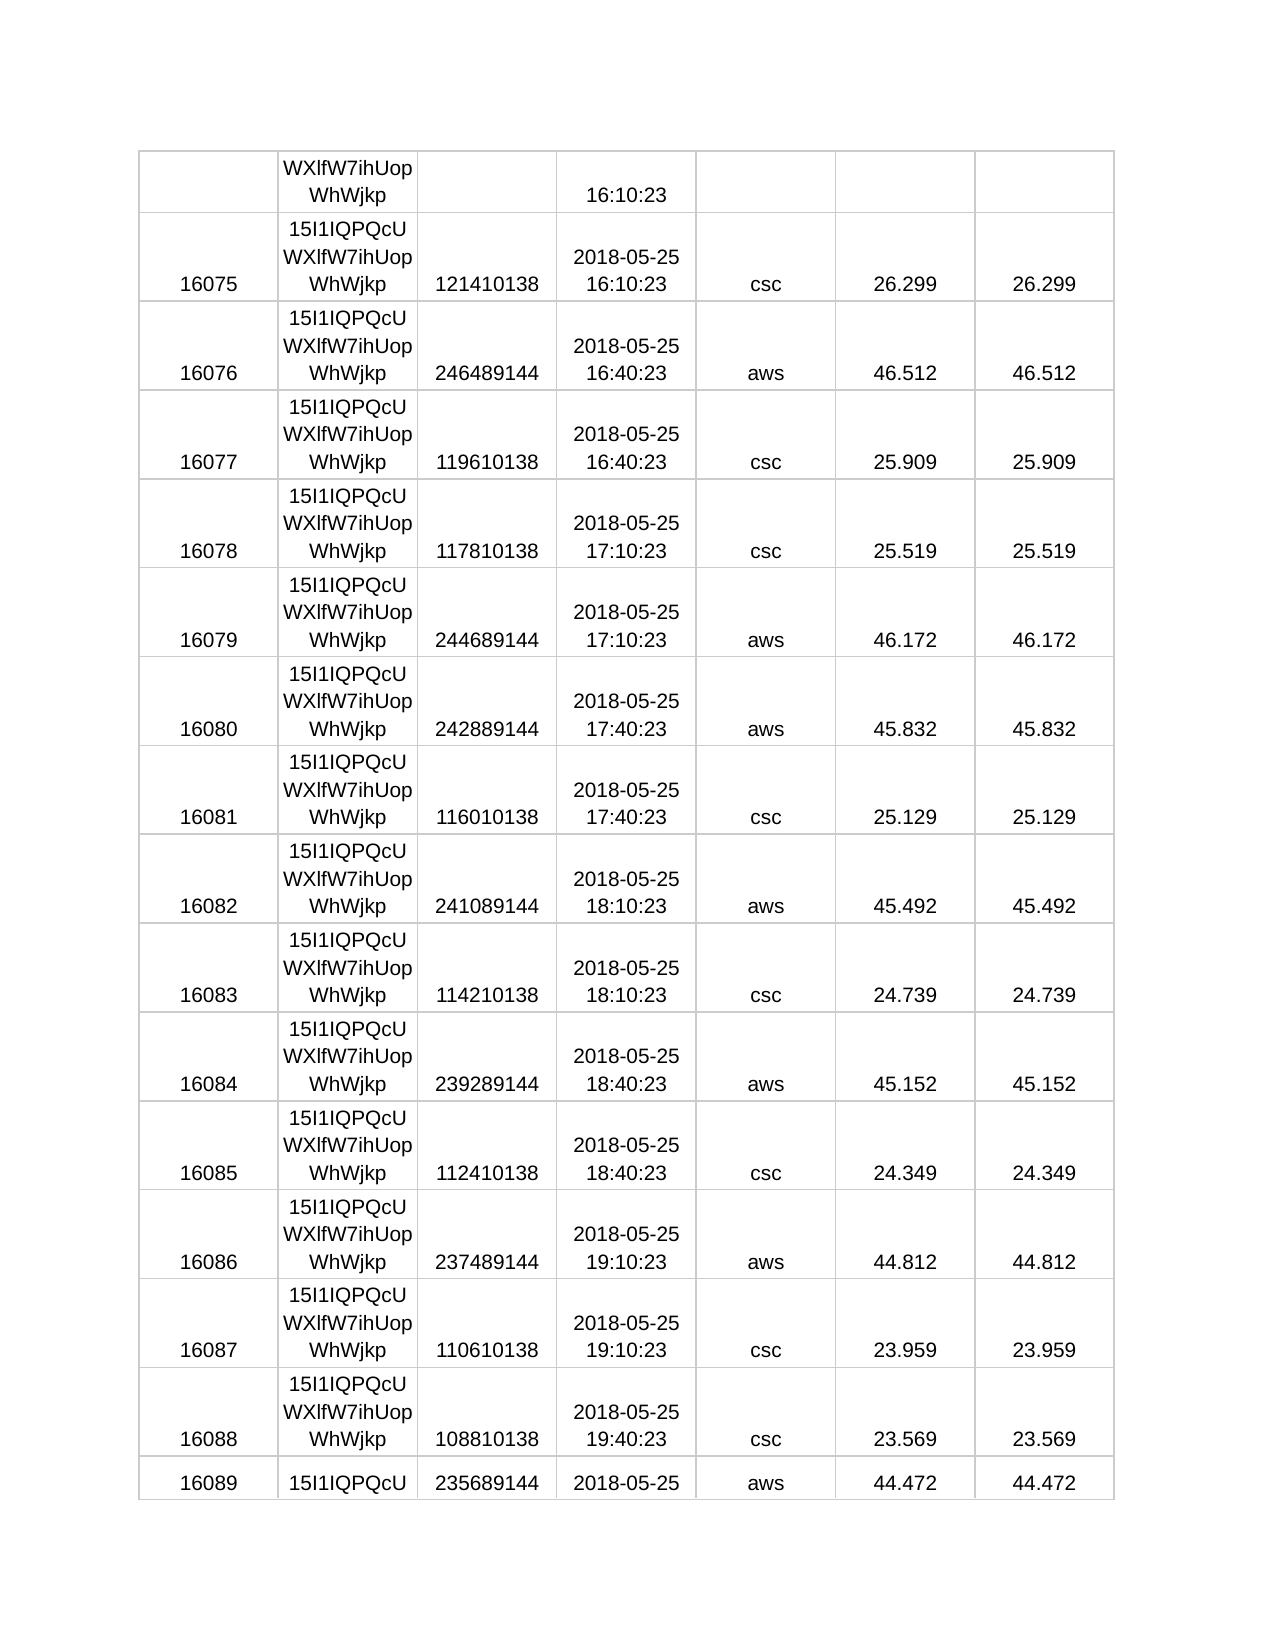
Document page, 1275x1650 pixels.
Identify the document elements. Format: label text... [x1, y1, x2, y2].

table_cell 114210138 [418, 924, 556, 1011]
table_cell 2018-05-25 19:10:23 [557, 1190, 695, 1278]
table_cell 45.832 [976, 657, 1113, 744]
table_cell 45.492 [836, 835, 974, 922]
table_cell 45.152 [976, 1013, 1113, 1100]
table_cell 108810138 [418, 1368, 556, 1455]
table_cell csc [697, 391, 835, 478]
table_cell 2018-05-25 18:40:23 [557, 1102, 695, 1189]
table_cell 244689144 [418, 568, 556, 656]
table_cell 2018-05-25 19:10:23 [557, 1279, 695, 1366]
table_cell 15I1IQPQcUWXlfW7ihUopWhWjkp [279, 924, 417, 1011]
table_cell 16082 [140, 835, 277, 922]
table_cell 15I1IQPQcUWXlfW7ihUopWhWjkp [279, 1190, 417, 1278]
table_cell 25.909 [836, 391, 974, 478]
table_cell 15I1IQPQcUWXlfW7ihUopWhWjkp [279, 568, 417, 656]
table_cell 45.152 [836, 1013, 974, 1100]
table_cell 110610138 [418, 1279, 556, 1366]
table_cell 24.349 [836, 1102, 974, 1189]
table_cell 46.512 [836, 302, 974, 389]
table_cell 44.472 [976, 1457, 1113, 1498]
table_cell 246489144 [418, 302, 556, 389]
table_cell 45.832 [836, 657, 974, 744]
table_cell 15I1IQPQcUWXlfW7ihUopWhWjkp [279, 1013, 417, 1100]
table_cell [140, 152, 277, 211]
table_cell 24.349 [976, 1102, 1113, 1189]
table_cell 16078 [140, 480, 277, 567]
table_cell 23.959 [836, 1279, 974, 1366]
table_cell 44.472 [836, 1457, 974, 1498]
table_cell 2018-05-25 [557, 1457, 695, 1498]
table_cell 2018-05-25 19:40:23 [557, 1368, 695, 1455]
table_cell 235689144 [418, 1457, 556, 1498]
table_cell 16083 [140, 924, 277, 1011]
table_cell WXlfW7ihUopWhWjkp [279, 152, 417, 211]
table_cell 2018-05-25 16:40:23 [557, 391, 695, 478]
table_cell 16:10:23 [557, 152, 695, 211]
table_cell aws [697, 302, 835, 389]
table_cell 15I1IQPQcUWXlfW7ihUopWhWjkp [279, 391, 417, 478]
table_cell 15I1IQPQcUWXlfW7ihUopWhWjkp [279, 213, 417, 300]
table_cell 239289144 [418, 1013, 556, 1100]
table_cell 46.172 [976, 568, 1113, 656]
table_cell aws [697, 1013, 835, 1100]
table_cell 112410138 [418, 1102, 556, 1189]
table_cell 26.299 [976, 213, 1113, 300]
table_cell 23.569 [976, 1368, 1113, 1455]
table_cell 15I1IQPQcU [279, 1457, 417, 1498]
table_cell 25.129 [836, 746, 974, 833]
table_cell 15I1IQPQcUWXlfW7ihUopWhWjkp [279, 302, 417, 389]
table_cell 46.172 [836, 568, 974, 656]
table_cell aws [697, 568, 835, 656]
table_cell 2018-05-25 18:40:23 [557, 1013, 695, 1100]
table_cell 15I1IQPQcUWXlfW7ihUopWhWjkp [279, 746, 417, 833]
table_cell 15I1IQPQcUWXlfW7ihUopWhWjkp [279, 657, 417, 744]
table_cell 241089144 [418, 835, 556, 922]
table_cell csc [697, 213, 835, 300]
table_cell 25.129 [976, 746, 1113, 833]
table_cell 16077 [140, 391, 277, 478]
table_cell csc [697, 1102, 835, 1189]
table_cell 16075 [140, 213, 277, 300]
table_cell 24.739 [836, 924, 974, 1011]
table_cell 44.812 [976, 1190, 1113, 1278]
table_cell 15I1IQPQcUWXlfW7ihUopWhWjkp [279, 480, 417, 567]
table_cell [418, 152, 556, 211]
table_cell 242889144 [418, 657, 556, 744]
table_cell 15I1IQPQcUWXlfW7ihUopWhWjkp [279, 835, 417, 922]
table_cell 2018-05-25 16:40:23 [557, 302, 695, 389]
table_cell [697, 152, 835, 211]
table_cell 16089 [140, 1457, 277, 1498]
table_cell 2018-05-25 17:40:23 [557, 657, 695, 744]
table_cell [836, 152, 974, 211]
table_cell 16085 [140, 1102, 277, 1189]
table_cell aws [697, 1457, 835, 1498]
table_cell 23.569 [836, 1368, 974, 1455]
table_cell aws [697, 1190, 835, 1278]
table_cell 119610138 [418, 391, 556, 478]
table_cell 2018-05-25 16:10:23 [557, 213, 695, 300]
table_cell csc [697, 924, 835, 1011]
table_cell 2018-05-25 17:10:23 [557, 480, 695, 567]
table_cell [976, 152, 1113, 211]
table_cell 45.492 [976, 835, 1113, 922]
table_cell 2018-05-25 17:10:23 [557, 568, 695, 656]
table_cell 2018-05-25 17:40:23 [557, 746, 695, 833]
table_cell 15I1IQPQcUWXlfW7ihUopWhWjkp [279, 1368, 417, 1455]
table_cell 24.739 [976, 924, 1113, 1011]
table_cell 16079 [140, 568, 277, 656]
table_cell 16084 [140, 1013, 277, 1100]
table_cell aws [697, 835, 835, 922]
table_cell aws [697, 657, 835, 744]
table_cell 16076 [140, 302, 277, 389]
table_cell 16080 [140, 657, 277, 744]
table_cell 237489144 [418, 1190, 556, 1278]
table_cell 116010138 [418, 746, 556, 833]
table_cell csc [697, 1279, 835, 1366]
table_cell 15I1IQPQcUWXlfW7ihUopWhWjkp [279, 1102, 417, 1189]
table_cell 16088 [140, 1368, 277, 1455]
table_cell 46.512 [976, 302, 1113, 389]
table_cell 117810138 [418, 480, 556, 567]
table_cell csc [697, 746, 835, 833]
table_cell 16081 [140, 746, 277, 833]
table_cell 16086 [140, 1190, 277, 1278]
table_cell 25.909 [976, 391, 1113, 478]
table_cell 25.519 [836, 480, 974, 567]
table_cell 16087 [140, 1279, 277, 1366]
table_cell csc [697, 480, 835, 567]
table_cell 25.519 [976, 480, 1113, 567]
table_cell 2018-05-25 18:10:23 [557, 835, 695, 922]
table_cell 121410138 [418, 213, 556, 300]
table_cell 23.959 [976, 1279, 1113, 1366]
table_cell 2018-05-25 18:10:23 [557, 924, 695, 1011]
table_cell 15I1IQPQcUWXlfW7ihUopWhWjkp [279, 1279, 417, 1366]
table_cell 44.812 [836, 1190, 974, 1278]
table_cell 26.299 [836, 213, 974, 300]
table_cell csc [697, 1368, 835, 1455]
